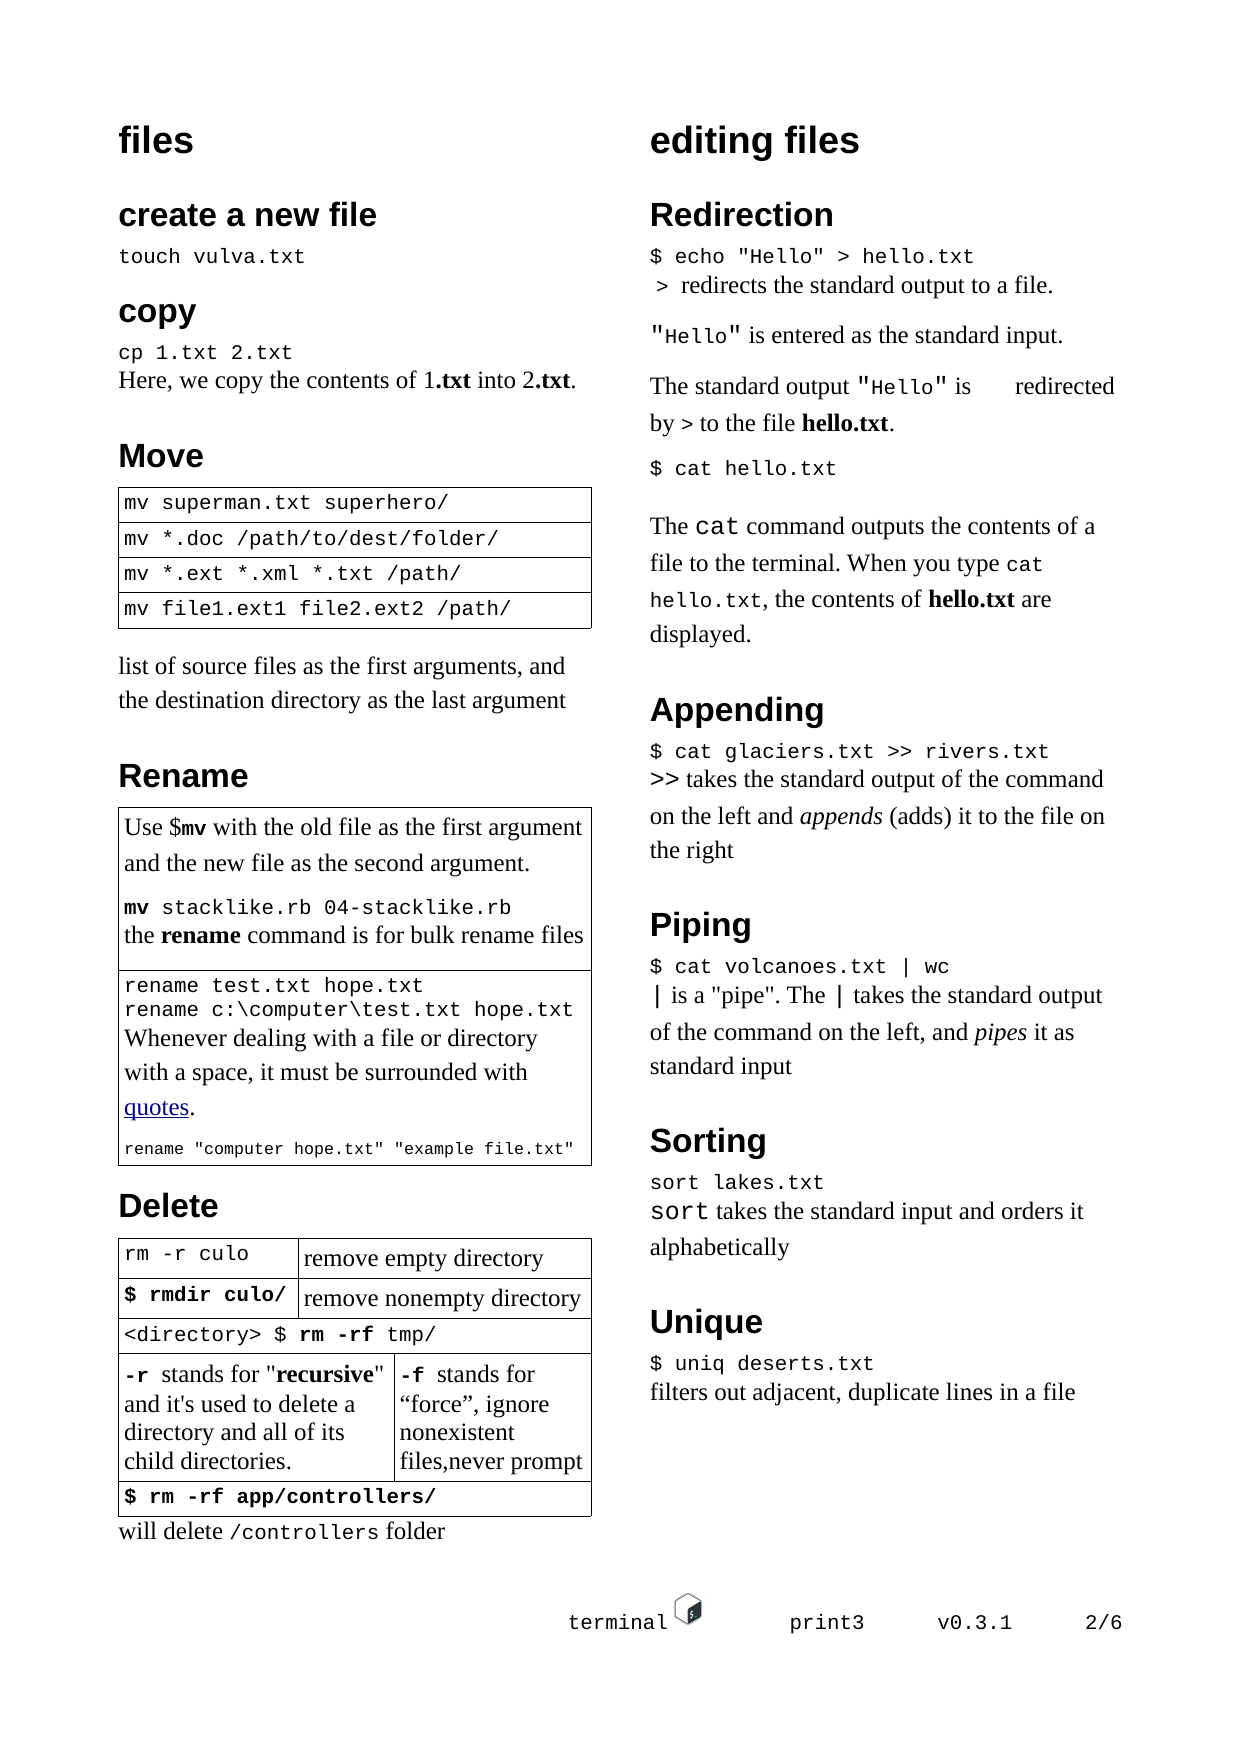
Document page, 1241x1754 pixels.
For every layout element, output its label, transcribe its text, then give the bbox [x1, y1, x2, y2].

table_header -r stands for "recursive" and it's used to delete a directory and all of its child directories. [119, 1354, 394, 1481]
table_cell $ rm -rf app/controllers/ [119, 1482, 591, 1516]
table_cell mv file1.ext1 file2.ext2 /path/ [119, 593, 591, 627]
text $ cat hello.txt [649, 458, 1122, 482]
table_cell rename test.txt hope.txt rename c:\computer\test.txt hope.txt Whenever dealing with a file or directory with a space, it must be surrounded with quotes. rename "computer hope.txt" "example file.txt" [119, 971, 591, 1165]
subtitle Sorting [649, 1121, 1122, 1159]
text Here, we copy the contents of 1.txt into 2.txt. [118, 366, 591, 394]
subtitle Appending [649, 689, 1122, 728]
table_header Use $mv with the old file as the first argument and the new file as the second argument. mv stacklike.rb 04-stacklike.rb the rename command is for bulk rename files [119, 808, 591, 969]
text The cat command outputs the contents of a file to the terminal. When you type cat hello.txt, the contents of hello.txt are displayed. [649, 511, 1122, 648]
text | is a "pipe". The | takes the standard output of the command on the left, and pipes it as standard input [649, 980, 1122, 1080]
text "Hello" is entered as the standard input. [649, 320, 1122, 351]
subtitle copy [118, 291, 591, 329]
text filters out adjacent, duplicate lines in a file [649, 1377, 1122, 1406]
text cp 1.txt 2.txt [118, 342, 591, 366]
picture [667, 1588, 709, 1630]
text The standard output "Hello" is redirected by > to the file hello.txt. [649, 371, 1122, 438]
text $ cat glaciers.txt >> rivers.txt [649, 741, 1122, 764]
subtitle Piping [649, 905, 1122, 944]
table_header remove empty directory [299, 1239, 591, 1278]
table_cell <directory> $ rm -rf tmp/ [119, 1319, 591, 1353]
text $ cat volcanoes.txt | wc [649, 956, 1122, 980]
text will delete /controllers folder [118, 1517, 591, 1546]
table_header mv superman.txt superhero/ [119, 488, 591, 522]
table_cell mv *.doc /path/to/dest/folder/ [119, 523, 591, 557]
table_cell mv *.ext *.xml *.txt /path/ [119, 558, 591, 592]
table_header -f stands for “force”, ignore nonexistent files,never prompt [395, 1354, 591, 1481]
subtitle Redirection [649, 195, 1122, 234]
subtitle Move [118, 435, 591, 474]
subtitle Unique [649, 1302, 1122, 1341]
text >> takes the standard output of the command on the left and appends (adds) it to the file on the right [649, 764, 1122, 864]
subtitle editing files [649, 118, 1122, 162]
text sort takes the standard input and orders it alphabetically [649, 1196, 1122, 1261]
text list of source files as the first arguments, and the destination directory as the last argument [118, 651, 591, 714]
text sort lakes.txt [649, 1172, 1122, 1196]
subtitle Rename [118, 756, 591, 794]
text $ echo "Hello" > hello.txt [649, 246, 1122, 270]
text > redirects the standard output to a file. [649, 270, 1122, 299]
table_cell $ rmdir culo/ [119, 1279, 298, 1318]
subtitle Delete [118, 1186, 591, 1225]
text touch vulva.txt [118, 246, 591, 270]
table_cell remove nonempty directory [299, 1279, 591, 1318]
subtitle create a new file [118, 195, 591, 234]
text $ uniq deserts.txt [649, 1353, 1122, 1377]
subtitle files [118, 118, 591, 162]
table_header rm -r culo [119, 1239, 298, 1278]
